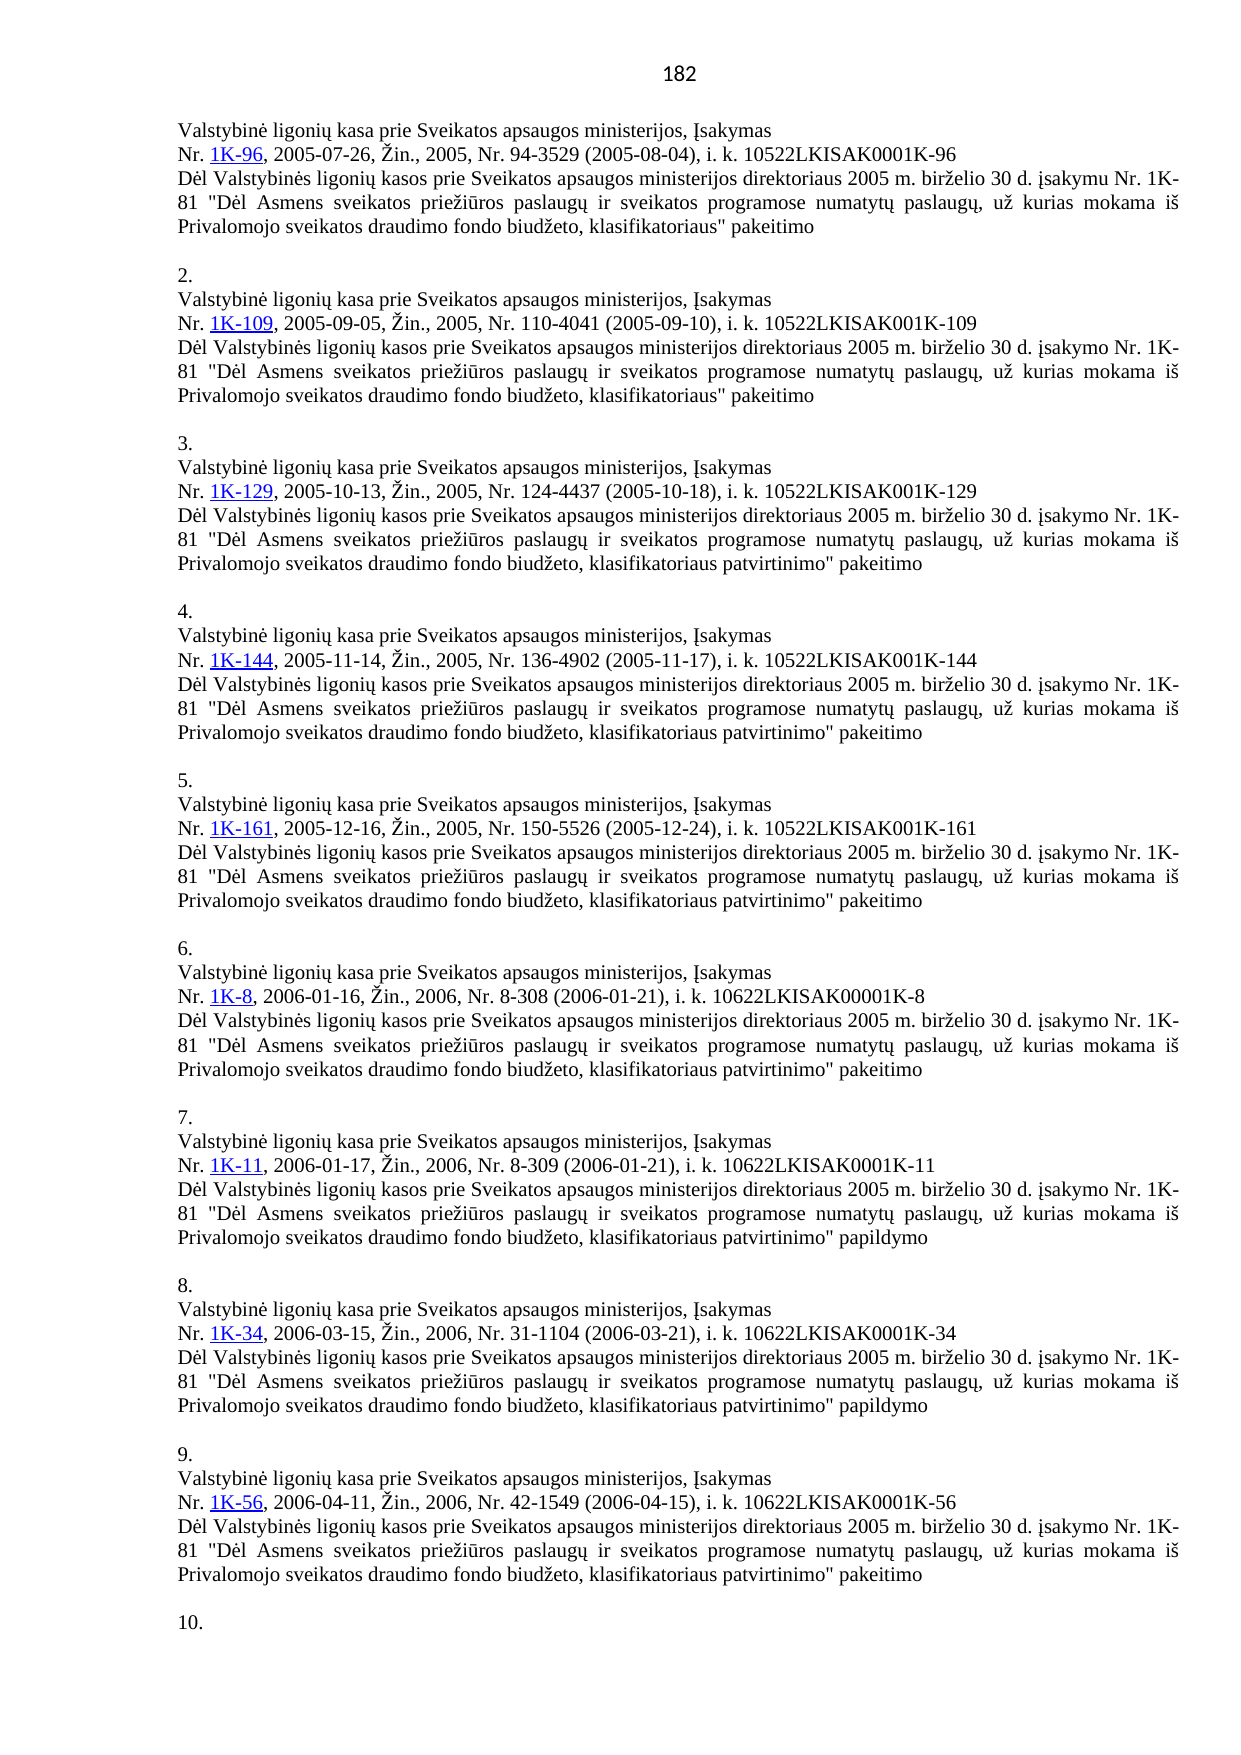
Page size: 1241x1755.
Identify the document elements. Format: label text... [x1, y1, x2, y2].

text Valstybinė ligonių kasa prie Sveikatos apsaugos ministerijos, Įsakymas [177, 1297, 1181, 1321]
text Valstybinė ligonių kasa prie Sveikatos apsaugos ministerijos, Įsakymas [177, 792, 1181, 816]
text 2. [177, 262, 1181, 287]
text 7. [177, 1105, 1181, 1129]
text Nr. 1K-8, 2006-01-16, Žin., 2006, Nr. 8-308 (2006-01-21), i. k. 10622LKISAK00001K-8 [177, 984, 1181, 1008]
text Nr. 1K-129, 2005-10-13, Žin., 2005, Nr. 124-4437 (2005-10-18), i. k. 10522LKISAK001K-129 [177, 479, 1181, 503]
text Nr. 1K-56, 2006-04-11, Žin., 2006, Nr. 42-1549 (2006-04-15), i. k. 10622LKISAK0001K-56 [177, 1490, 1181, 1514]
text 4. [177, 599, 1181, 623]
text Dėl Valstybinės ligonių kasos prie Sveikatos apsaugos ministerijos direktoriaus 2005 m. birželio 30 d. įsakymu Nr. 1K-81 "Dėl Asmens sveikatos priežiūros paslaugų ir sveikatos programose numatytų paslaugų, už kurias mokama iš Privalomojo sveikatos draudimo fondo biudžeto, klasifikatoriaus" pakeitimo [177, 166, 1181, 238]
text 8. [177, 1273, 1181, 1297]
text Valstybinė ligonių kasa prie Sveikatos apsaugos ministerijos, Įsakymas [177, 287, 1181, 311]
text 6. [177, 936, 1181, 960]
text Nr. 1K-161, 2005-12-16, Žin., 2005, Nr. 150-5526 (2005-12-24), i. k. 10522LKISAK001K-161 [177, 816, 1181, 840]
text Dėl Valstybinės ligonių kasos prie Sveikatos apsaugos ministerijos direktoriaus 2005 m. birželio 30 d. įsakymo Nr. 1K-81 "Dėl Asmens sveikatos priežiūros paslaugų ir sveikatos programose numatytų paslaugų, už kurias mokama iš Privalomojo sveikatos draudimo fondo biudžeto, klasifikatoriaus" pakeitimo [177, 335, 1181, 407]
text Dėl Valstybinės ligonių kasos prie Sveikatos apsaugos ministerijos direktoriaus 2005 m. birželio 30 d. įsakymo Nr. 1K-81 "Dėl Asmens sveikatos priežiūros paslaugų ir sveikatos programose numatytų paslaugų, už kurias mokama iš Privalomojo sveikatos draudimo fondo biudžeto, klasifikatoriaus patvirtinimo" pakeitimo [177, 503, 1181, 575]
text 9. [177, 1442, 1181, 1466]
text Dėl Valstybinės ligonių kasos prie Sveikatos apsaugos ministerijos direktoriaus 2005 m. birželio 30 d. įsakymo Nr. 1K-81 "Dėl Asmens sveikatos priežiūros paslaugų ir sveikatos programose numatytų paslaugų, už kurias mokama iš Privalomojo sveikatos draudimo fondo biudžeto, klasifikatoriaus patvirtinimo" papildymo [177, 1345, 1181, 1417]
text Valstybinė ligonių kasa prie Sveikatos apsaugos ministerijos, Įsakymas [177, 455, 1181, 479]
text Valstybinė ligonių kasa prie Sveikatos apsaugos ministerijos, Įsakymas [177, 1466, 1181, 1490]
text Valstybinė ligonių kasa prie Sveikatos apsaugos ministerijos, Įsakymas [177, 960, 1181, 984]
text Valstybinė ligonių kasa prie Sveikatos apsaugos ministerijos, Įsakymas [177, 623, 1181, 647]
text 10. [177, 1610, 1181, 1634]
text Nr. 1K-109, 2005-09-05, Žin., 2005, Nr. 110-4041 (2005-09-10), i. k. 10522LKISAK001K-109 [177, 311, 1181, 335]
text Valstybinė ligonių kasa prie Sveikatos apsaugos ministerijos, Įsakymas [177, 118, 1181, 142]
text 3. [177, 431, 1181, 455]
text Nr. 1K-34, 2006-03-15, Žin., 2006, Nr. 31-1104 (2006-03-21), i. k. 10622LKISAK0001K-34 [177, 1321, 1181, 1345]
text Nr. 1K-11, 2006-01-17, Žin., 2006, Nr. 8-309 (2006-01-21), i. k. 10622LKISAK0001K-11 [177, 1153, 1181, 1177]
text Dėl Valstybinės ligonių kasos prie Sveikatos apsaugos ministerijos direktoriaus 2005 m. birželio 30 d. įsakymo Nr. 1K-81 "Dėl Asmens sveikatos priežiūros paslaugų ir sveikatos programose numatytų paslaugų, už kurias mokama iš Privalomojo sveikatos draudimo fondo biudžeto, klasifikatoriaus patvirtinimo" pakeitimo [177, 672, 1181, 744]
text Dėl Valstybinės ligonių kasos prie Sveikatos apsaugos ministerijos direktoriaus 2005 m. birželio 30 d. įsakymo Nr. 1K- 81 "Dėl Asmens sveikatos priežiūros paslaugų ir sveikatos programose numatytų paslaugų, už kurias mokama iš Privalomojo sveikatos draudimo fondo biudžeto, klasifikatoriaus patvirtinimo" pakeitimo [177, 1008, 1181, 1081]
text 5. [177, 768, 1181, 792]
text Valstybinė ligonių kasa prie Sveikatos apsaugos ministerijos, Įsakymas [177, 1129, 1181, 1153]
text Dėl Valstybinės ligonių kasos prie Sveikatos apsaugos ministerijos direktoriaus 2005 m. birželio 30 d. įsakymo Nr. 1K- 81 "Dėl Asmens sveikatos priežiūros paslaugų ir sveikatos programose numatytų paslaugų, už kurias mokama iš Privalomojo sveikatos draudimo fondo biudžeto, klasifikatoriaus patvirtinimo" papildymo [177, 1177, 1181, 1249]
text Nr. 1K-96, 2005-07-26, Žin., 2005, Nr. 94-3529 (2005-08-04), i. k. 10522LKISAK0001K-96 [177, 142, 1181, 166]
text Dėl Valstybinės ligonių kasos prie Sveikatos apsaugos ministerijos direktoriaus 2005 m. birželio 30 d. įsakymo Nr. 1K-81 "Dėl Asmens sveikatos priežiūros paslaugų ir sveikatos programose numatytų paslaugų, už kurias mokama iš Privalomojo sveikatos draudimo fondo biudžeto, klasifikatoriaus patvirtinimo" pakeitimo [177, 1514, 1181, 1586]
text Nr. 1K-144, 2005-11-14, Žin., 2005, Nr. 136-4902 (2005-11-17), i. k. 10522LKISAK001K-144 [177, 647, 1181, 672]
text Dėl Valstybinės ligonių kasos prie Sveikatos apsaugos ministerijos direktoriaus 2005 m. birželio 30 d. įsakymo Nr. 1K-81 "Dėl Asmens sveikatos priežiūros paslaugų ir sveikatos programose numatytų paslaugų, už kurias mokama iš Privalomojo sveikatos draudimo fondo biudžeto, klasifikatoriaus patvirtinimo" pakeitimo [177, 840, 1181, 912]
